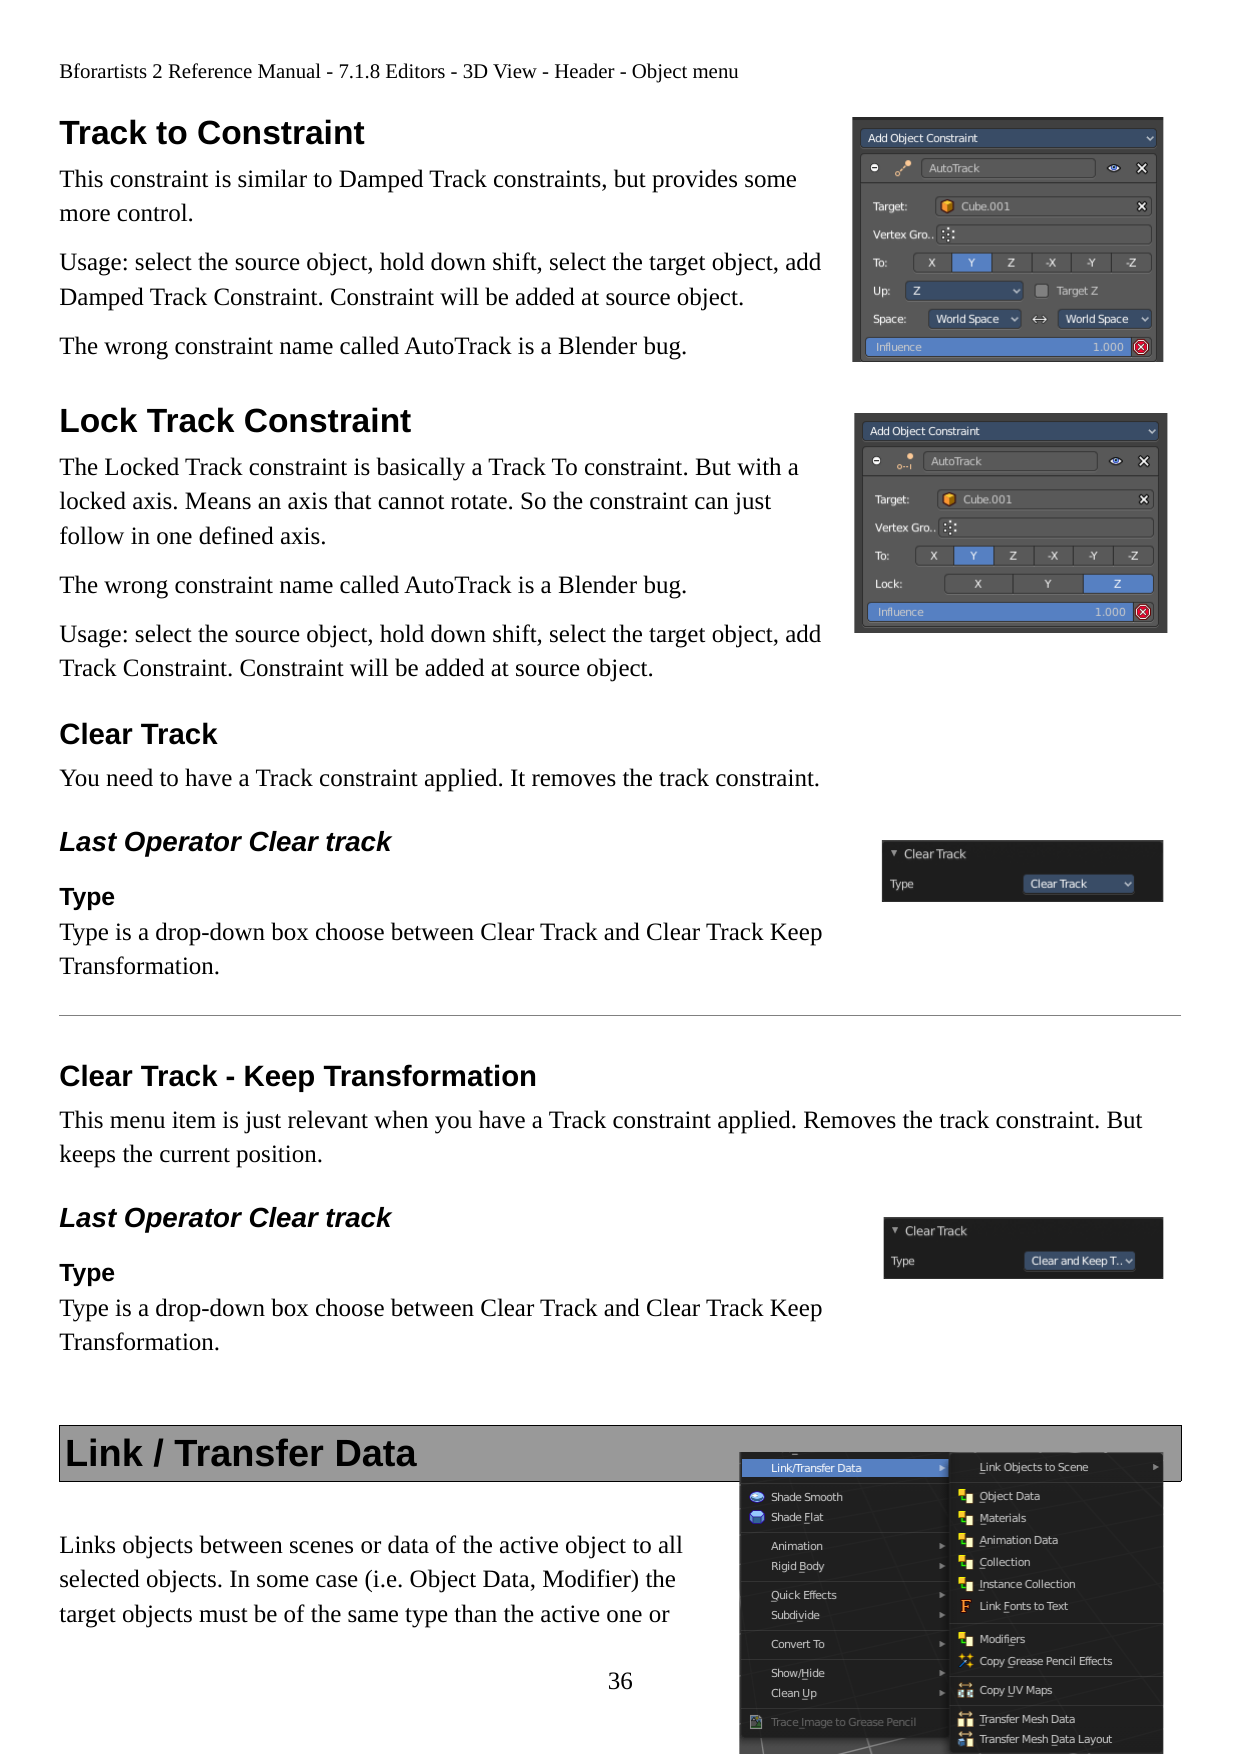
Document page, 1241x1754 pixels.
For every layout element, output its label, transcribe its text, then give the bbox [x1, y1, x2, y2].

picture [739, 1452, 1164, 1754]
subtitle Last Operator Clear track [59, 1201, 1181, 1233]
picture [881, 840, 1164, 902]
subtitle Type [59, 882, 1181, 910]
text This constraint is similar to Damped Track constraints, but provides some more control. [59, 164, 852, 227]
subtitle Lock Track Constraint [59, 401, 1181, 439]
text Type is a drop-down box choose between Clear Track and Clear Track Keep Transformation. [59, 917, 1181, 980]
subtitle Clear Track - Keep Transformation [59, 1059, 1181, 1093]
text The wrong constraint name called AutoTrack is a Blender bug. [59, 331, 852, 359]
picture [883, 1217, 1164, 1279]
text The wrong constraint name called AutoTrack is a Blender bug. [59, 570, 854, 599]
text Usage: select the source object, hold down shift, select the target object, add Track Constraint. Constraint will be added at source object. [59, 619, 1181, 682]
table_header Link / Transfer Data [60, 1426, 1181, 1481]
text Links objects between scenes or data of the active object to all selected objects. In some case (i.e. Object Data, Modifier) the target objects must be of the same type than the active one or [59, 1530, 739, 1627]
text This menu item is just relevant when you have a Track constraint applied. Removes the track constraint. But keeps the current position. [59, 1105, 1181, 1168]
subtitle Track to Constraint [59, 113, 1181, 151]
text Usage: select the source object, hold down shift, select the target object, add Damped Track Constraint. Constraint will be added at source object. [59, 247, 852, 311]
text You need to have a Track constraint applied. It removes the track constraint. [59, 763, 1181, 792]
subtitle Type [59, 1258, 1181, 1287]
text The Locked Track constraint is basically a Track To constraint. But with a locked axis. Means an axis that cannot rotate. So the constraint can just follow in one defined axis. [59, 452, 854, 549]
subtitle Last Operator Clear track [59, 825, 1181, 857]
text Type is a drop-down box choose between Clear Track and Clear Track Keep Transformation. [59, 1293, 1181, 1356]
subtitle Clear Track [59, 717, 1181, 751]
picture [852, 117, 1164, 362]
picture [854, 413, 1168, 633]
